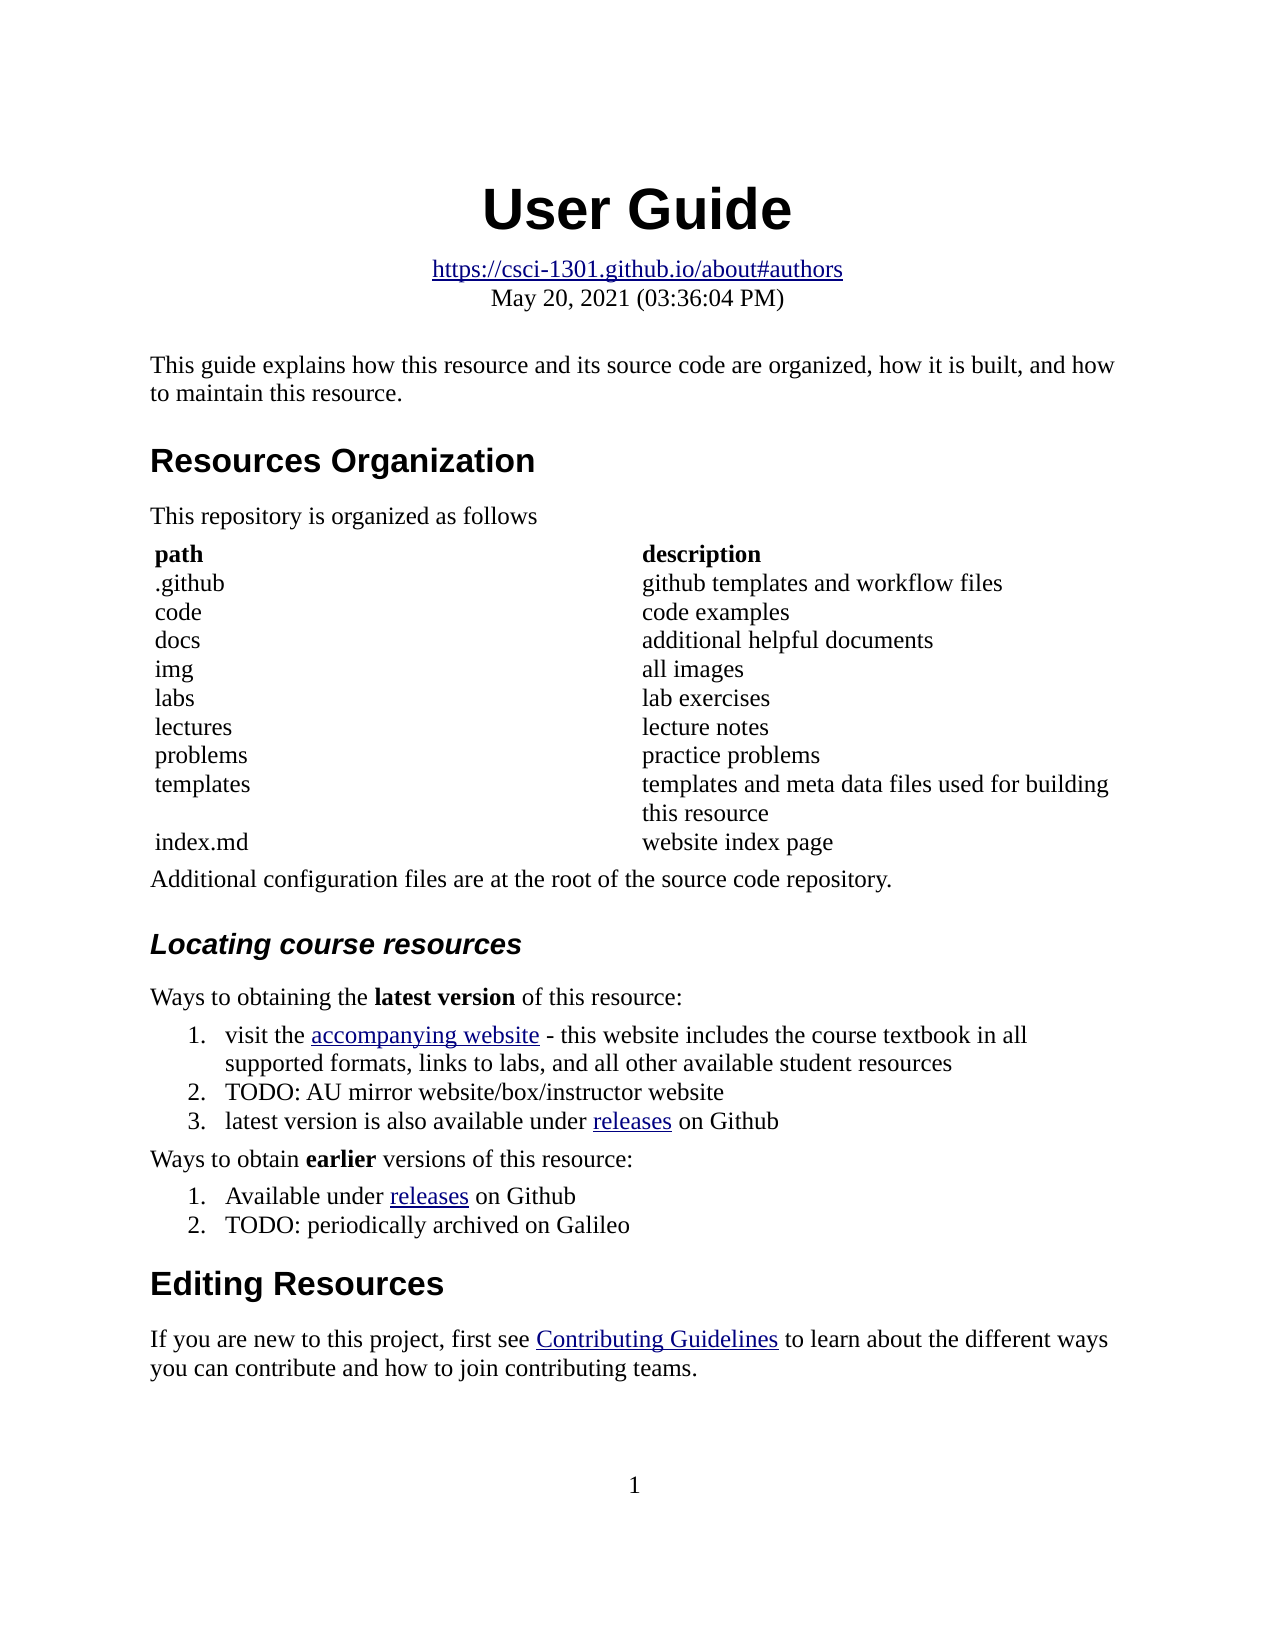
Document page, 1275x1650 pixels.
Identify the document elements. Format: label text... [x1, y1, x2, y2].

list visit the accompanying website - this website includes the course textbook in all supported formats, links to labs, and all other available student resources [187, 1020, 1125, 1077]
text This guide explains how this resource and its source code are organized, how it is built, and how to maintain this resource. [150, 350, 1125, 407]
table_cell index.md [150, 827, 637, 855]
table_cell all images [638, 654, 1125, 683]
table_cell img [150, 654, 637, 683]
table_cell practice problems [638, 740, 1125, 769]
table_cell code examples [638, 597, 1125, 625]
table_cell lectures [150, 712, 637, 740]
table_cell templates [150, 769, 637, 827]
table_cell labs [150, 683, 637, 712]
table_header path [150, 539, 637, 568]
table_cell problems [150, 740, 637, 769]
table_cell docs [150, 625, 637, 654]
list TODO: periodically archived on Galileo [187, 1210, 1125, 1239]
table_cell github templates and workflow files [638, 568, 1125, 597]
subtitle Locating course resources [150, 927, 1125, 961]
list latest version is also available under releases on Github [187, 1106, 1125, 1135]
table_cell templates and meta data files used for building this resource [638, 769, 1125, 827]
subtitle Resources Organization [150, 441, 1125, 480]
table_cell lab exercises [638, 683, 1125, 712]
text If you are new to this project, first see Contributing Guidelines to learn about the different ways you can contribute and how to join contributing teams. [150, 1324, 1125, 1381]
table_cell code [150, 597, 637, 625]
text May 20, 2021 (03:36:04 PM) [150, 283, 1125, 312]
text Additional configuration files are at the root of the source code repository. [150, 864, 1125, 893]
table_cell .github [150, 568, 637, 597]
text Ways to obtain earlier versions of this resource: [150, 1144, 1125, 1172]
text https://csci-1301.github.io/about#authors [150, 254, 1125, 283]
table_cell lecture notes [638, 712, 1125, 740]
table_cell website index page [638, 827, 1125, 855]
title User Guide [150, 175, 1125, 242]
text Ways to obtaining the latest version of this resource: [150, 982, 1125, 1011]
table_cell additional helpful documents [638, 625, 1125, 654]
table_header description [638, 539, 1125, 568]
text This repository is organized as follows [150, 501, 1125, 530]
list Available under releases on Github [187, 1181, 1125, 1210]
subtitle Editing Resources [150, 1264, 1125, 1302]
list TODO: AU mirror website/box/instructor website [187, 1077, 1125, 1106]
